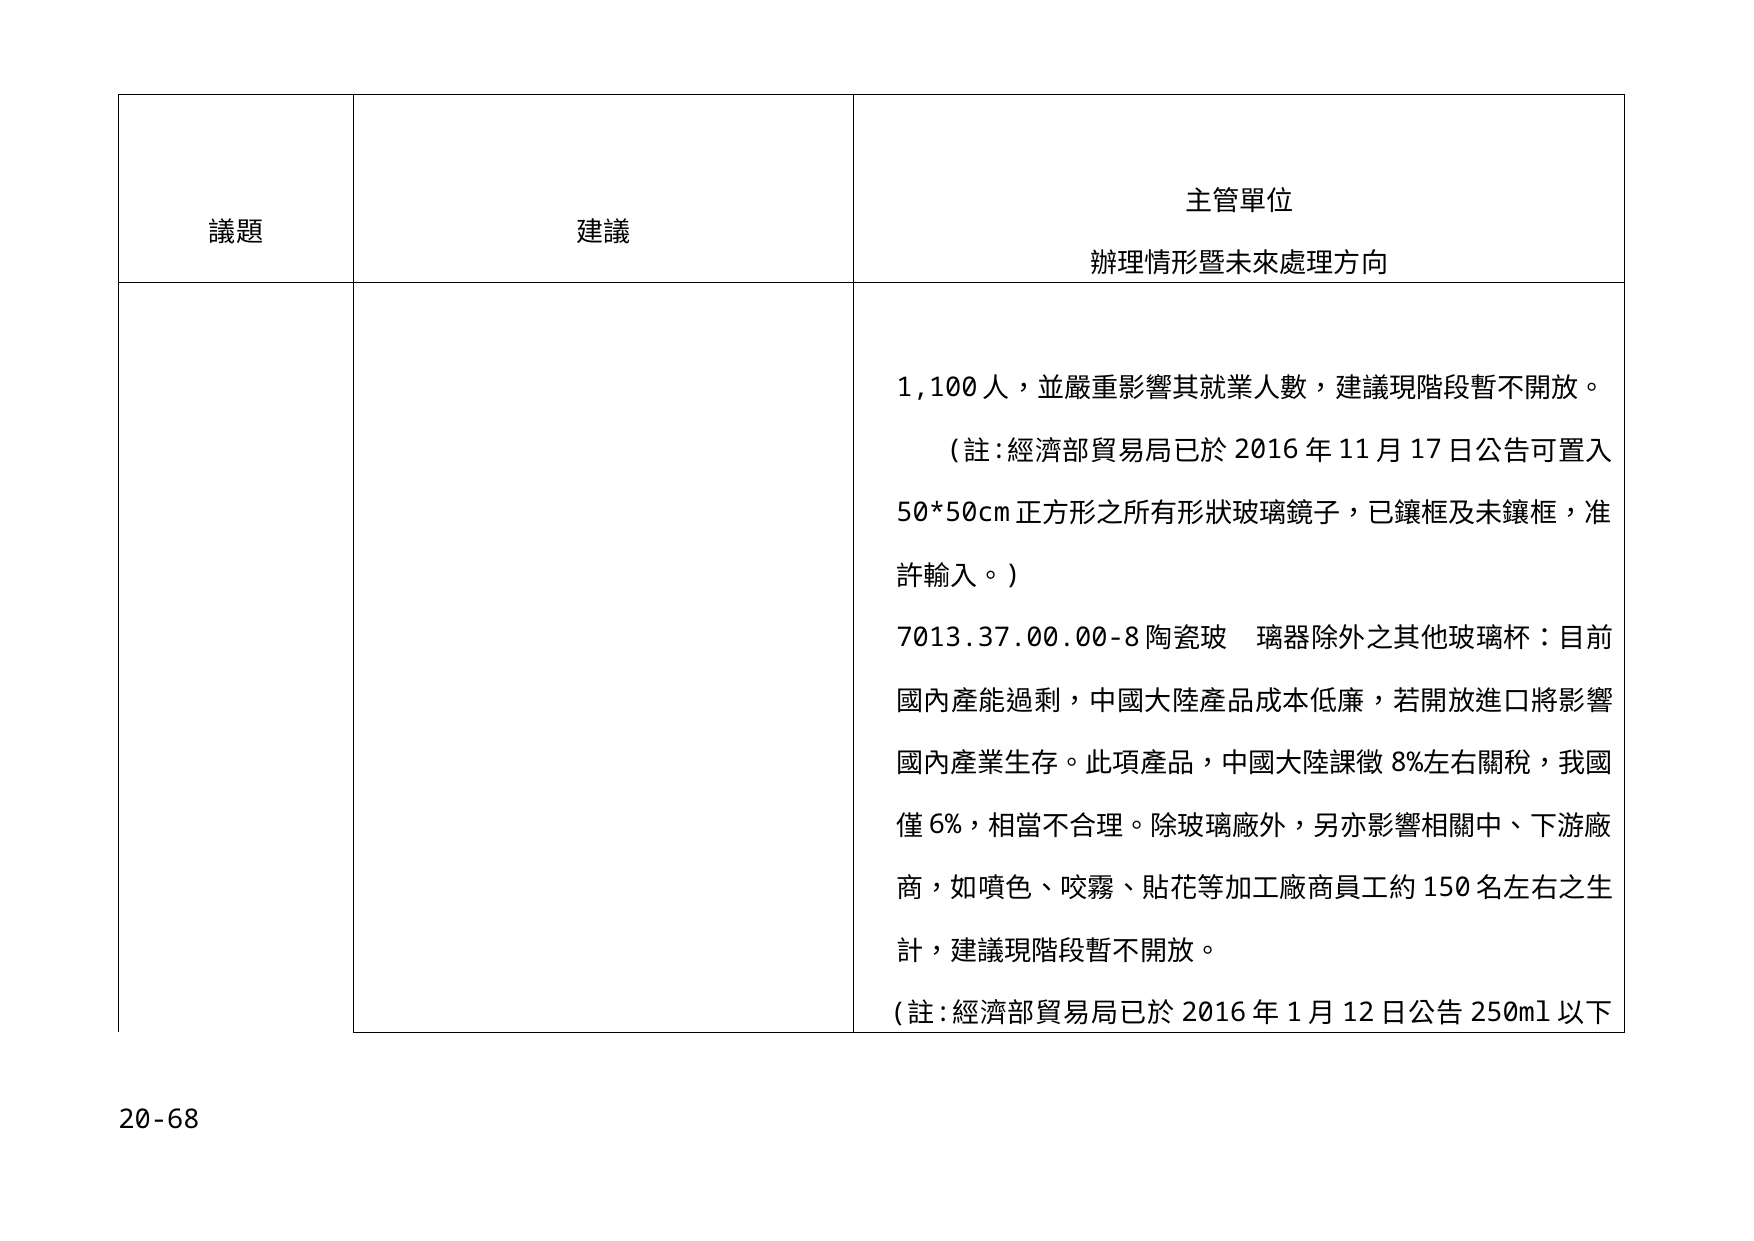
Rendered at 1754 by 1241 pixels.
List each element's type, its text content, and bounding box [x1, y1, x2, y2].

table_cell [119, 283, 353, 1032]
table_cell [354, 283, 853, 1032]
table_header 議題 [119, 95, 353, 282]
table_header 建議 [354, 95, 853, 282]
table_header 主管單位 辦理情形暨未來處理方向 [854, 95, 1624, 282]
table_cell 1,100人，並嚴重影響其就業人數，建議現階段暫不開放。 (註:經濟部貿易局已於2016年11月17日公告可置入 50*50cm正方形之所有形狀玻璃鏡子，已鑲框及未鑲框，准許輸入。) 7013.37.00.00-8陶瓷玻 璃器除外之其他玻璃杯：目前國內產能過剩，中國大陸產品成本低廉，若開放進口將影響國內產業生存。此項產品，中國大陸課徵8%左右關稅，我國僅6%，相當不合理。除玻璃廠外，另亦影響相關中、下游廠商，如噴色、咬霧、貼花等加工廠商員工約150名左右之生計，建議現階段暫不開放。 (註:經濟部貿易局已於2016年1月12日公告250ml以下 [854, 283, 1624, 1032]
